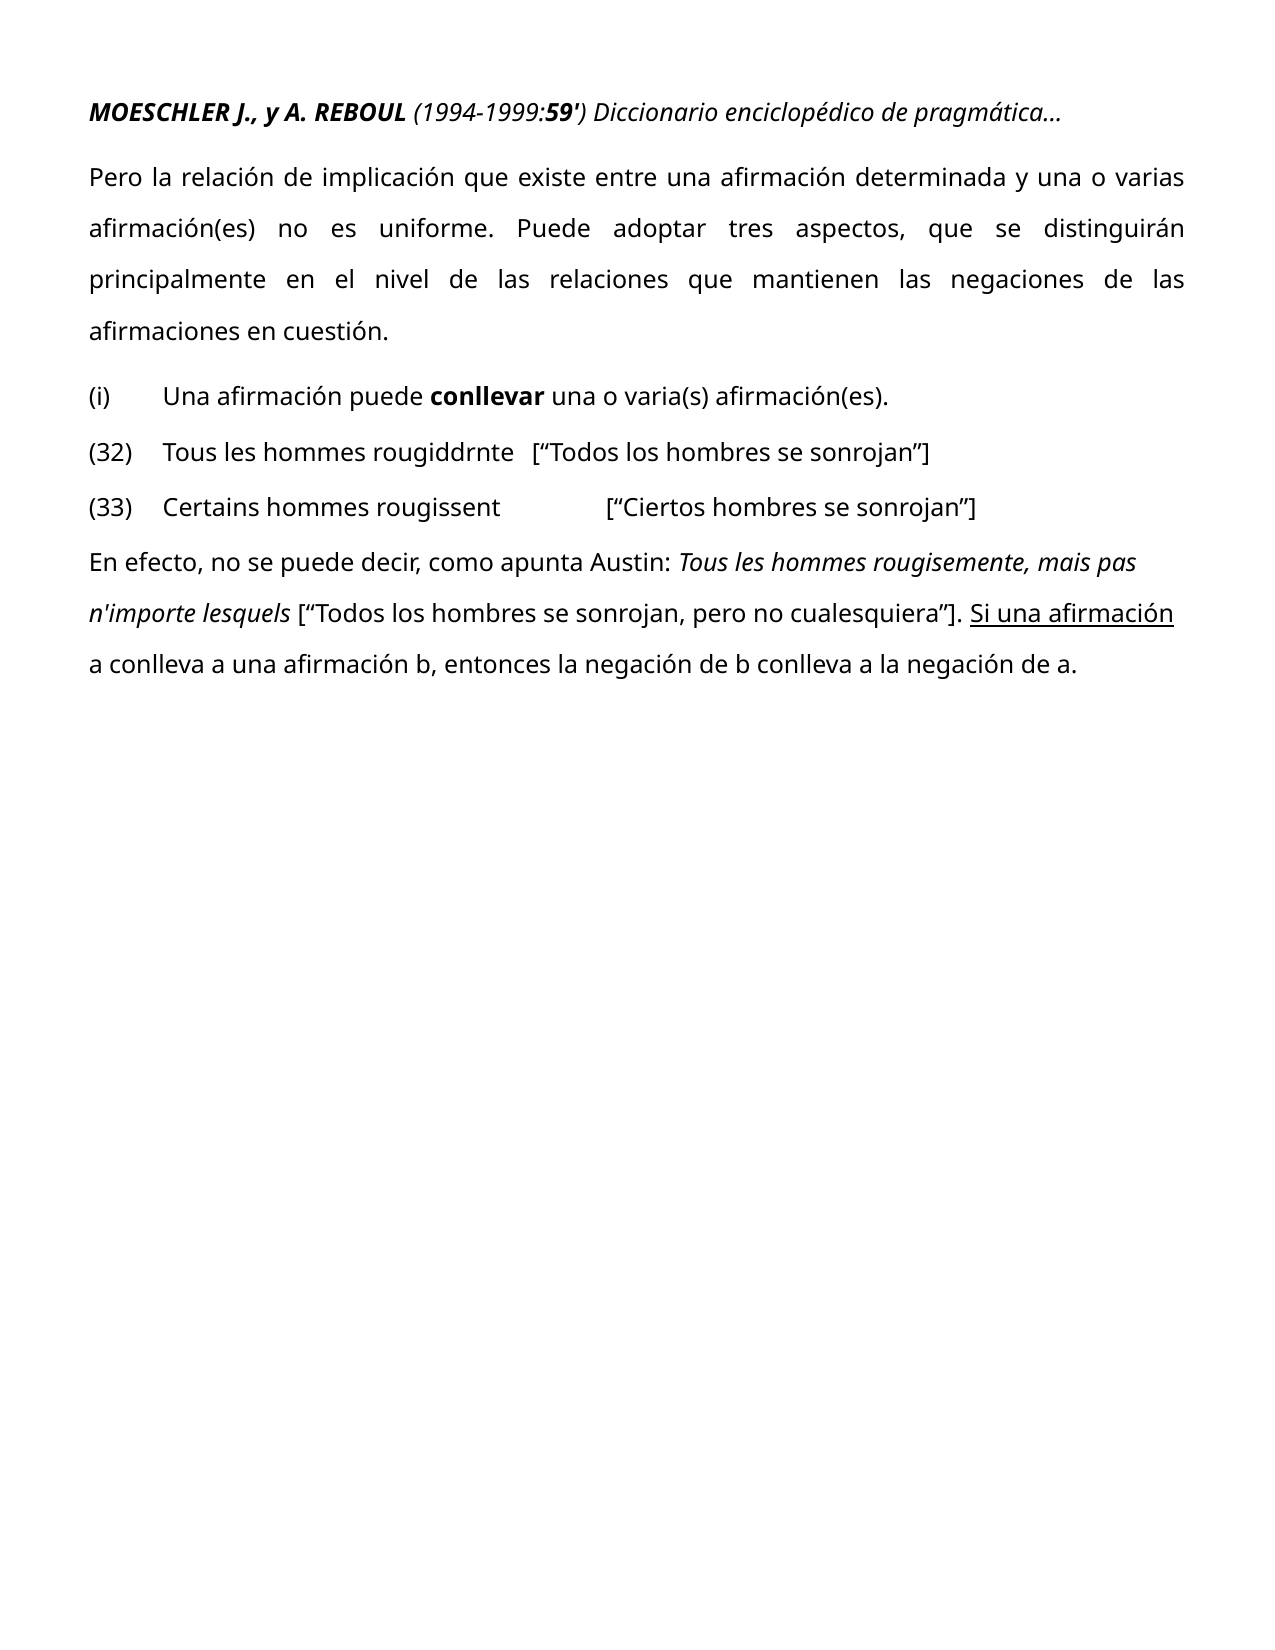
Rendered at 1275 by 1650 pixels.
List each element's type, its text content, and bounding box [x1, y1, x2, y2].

text En efecto, no se puede decir, como apunta Austin: Tous les hommes rougisemente, mais pas n'importe lesquels [“Todos los hombres se sonrojan, pero no cualesquiera”]. Si una afirmación a conlleva a una afirmación b, entonces la negación de b conlleva a la negación de a. [88, 545, 1186, 681]
text (32) Tous les hommes rougiddrnte [“Todos los hombres se sonrojan”] [88, 434, 1186, 468]
text MOESCHLER J., y A. REBOUL (1994-1999:59') Diccionario enciclopédico de pragmática... [88, 94, 1186, 128]
text (i) Una afirmación puede conllevar una o varia(s) afirmación(es). [88, 379, 1186, 413]
text (33) Certains hommes rougissent [“Ciertos hombres se sonrojan”] [88, 490, 1186, 524]
text Pero la relación de implicación que existe entre una afirmación determinada y una o varias afirmación(es) no es uniforme. Puede adoptar tres aspectos, que se distinguirán principalmente en el nivel de las relaciones que mantienen las negaciones de las afirmaciones en cuestión. [88, 160, 1186, 347]
